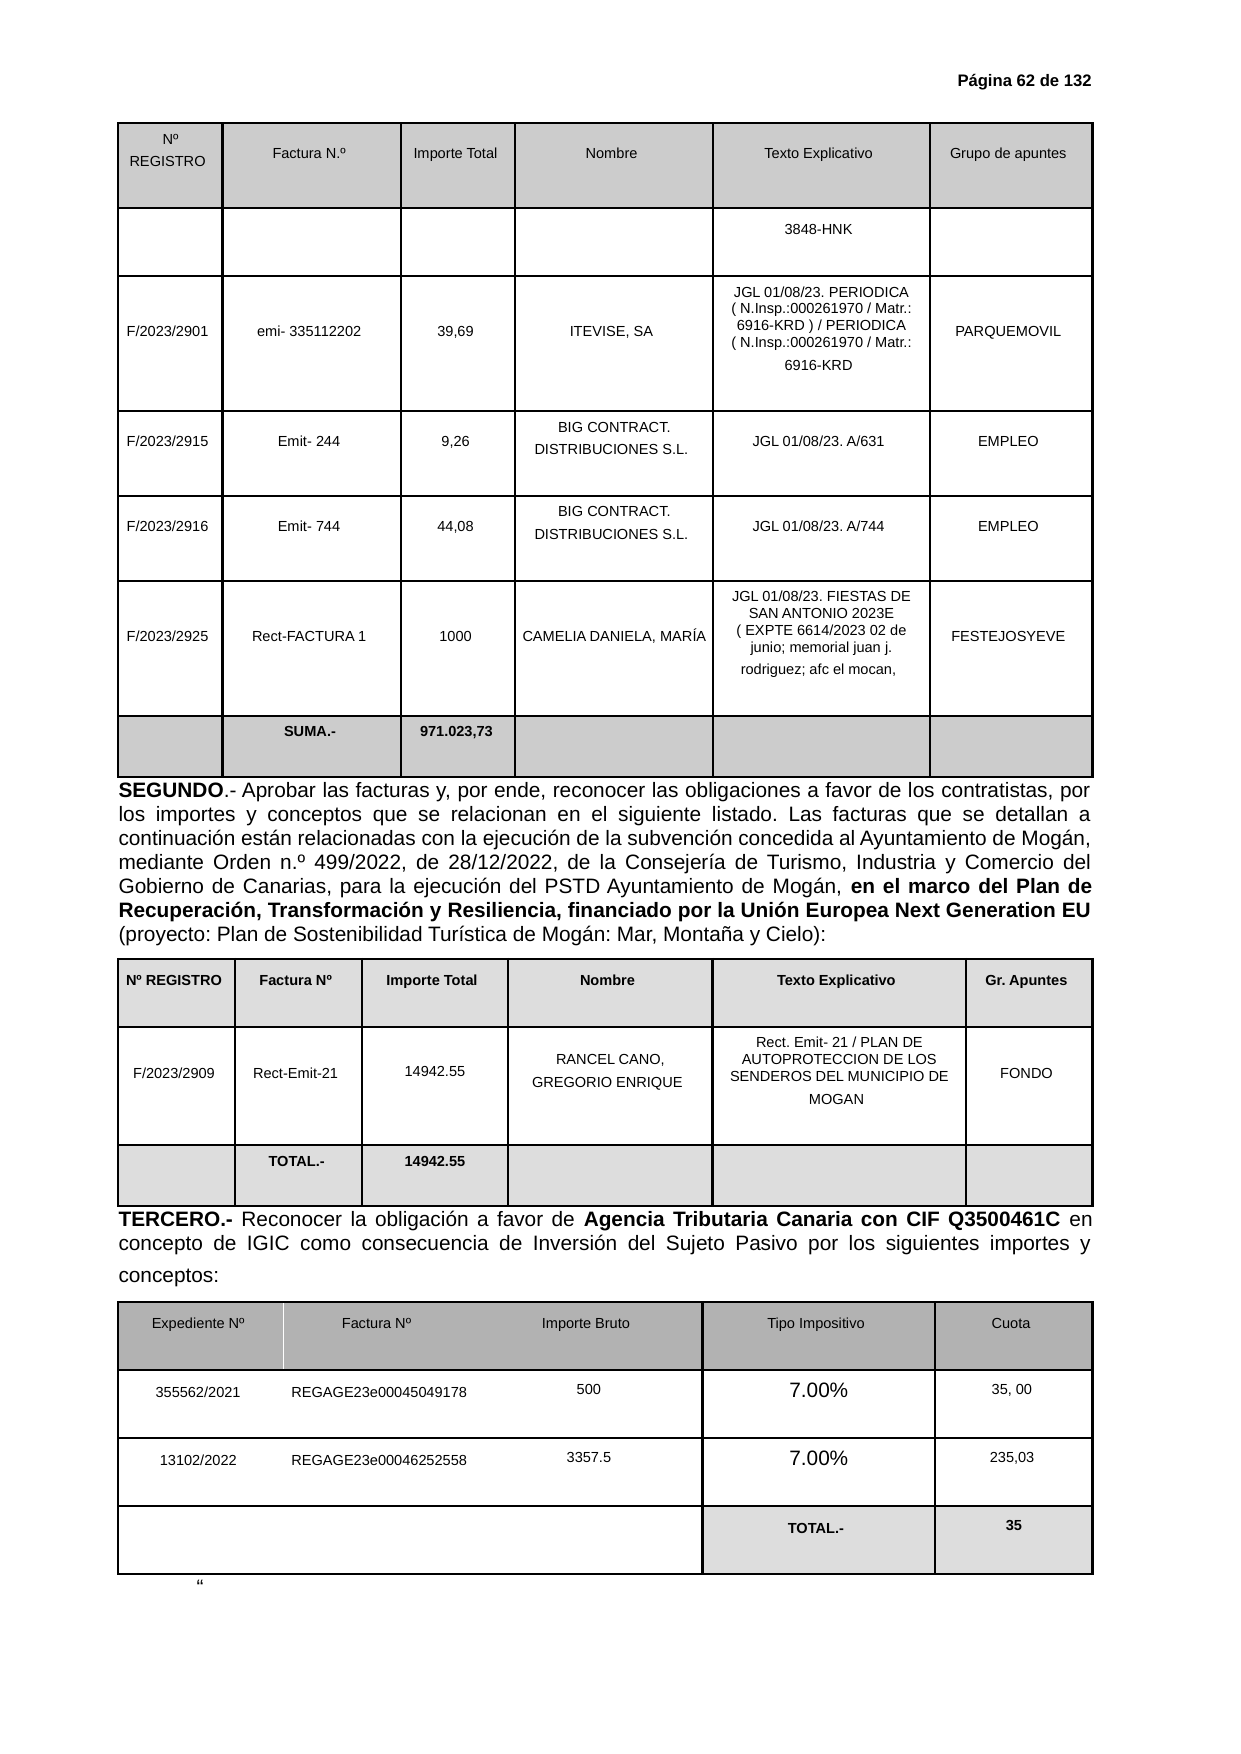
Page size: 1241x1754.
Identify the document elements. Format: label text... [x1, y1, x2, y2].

table_cell 14942,55 [363, 1146, 507, 1205]
table_cell CAMELIA DANIELA, MARÍA [516, 582, 712, 715]
table_cell F/2023/2909 [119, 1028, 234, 1144]
table_cell 3848-HNK [714, 209, 929, 275]
table_cell 971.023,73 [402, 717, 514, 776]
table_cell [516, 209, 712, 275]
table_header Tipo Impositivo [704, 1303, 934, 1369]
table_cell BIG CONTRACT. DISTRIBUCIONES S.L. [516, 412, 712, 495]
table_cell [475, 1507, 701, 1573]
table_cell TOTAL.- [236, 1146, 361, 1205]
table_cell [119, 209, 221, 275]
table_cell [516, 717, 712, 776]
table_cell 9,26 [402, 412, 514, 495]
table_cell F/2023/2915 [119, 412, 221, 495]
table_cell F/2023/2916 [119, 497, 221, 579]
table_cell BIG CONTRACT. DISTRIBUCIONES S.L. [516, 497, 712, 579]
table_cell EMPLEO [931, 412, 1091, 495]
table_cell 7,00% [704, 1371, 934, 1437]
table_cell [284, 1507, 475, 1573]
table_header Nº REGISTRO [119, 960, 234, 1026]
table_cell 355562/2021 [119, 1371, 283, 1437]
table_cell [714, 1146, 965, 1205]
table_cell PARQUEMOVIL [931, 277, 1091, 410]
table_cell EMPLEO [931, 497, 1091, 579]
table_cell TOTAL.- [704, 1507, 934, 1573]
table_cell REGAGE23e00045049178 [284, 1371, 475, 1437]
table_cell [714, 717, 929, 776]
table_cell 35, 00 [936, 1371, 1091, 1437]
table_cell Emit- 744 [224, 497, 400, 579]
table_cell 1000 [402, 582, 514, 715]
table_cell JGL 01/08/23. A/631 [714, 412, 929, 495]
table_cell 500 [475, 1371, 701, 1437]
table_cell 14942,55 [363, 1028, 507, 1144]
table_cell ITEVISE, SA [516, 277, 712, 410]
table_cell Emit- 244 [224, 412, 400, 495]
table_cell [224, 209, 400, 275]
table_cell F/2023/2901 [119, 277, 221, 410]
table_header Texto Explicativo [714, 960, 965, 1026]
table_header Importe Bruto [475, 1303, 701, 1369]
table_cell [119, 717, 221, 776]
table_cell 35 [936, 1507, 1091, 1573]
table_header Factura Nº [284, 1303, 475, 1369]
table_cell FONDO [967, 1028, 1091, 1144]
table_cell 39,69 [402, 277, 514, 410]
table_cell 44,08 [402, 497, 514, 579]
table_cell JGL 01/08/23. PERIODICA ( N.Insp.:000261970 / Matr.: 6916-KRD ) / PERIODICA ( N.Insp.:000261970 / Matr.: 6916-KRD [714, 277, 929, 410]
table_cell 235,03 [936, 1439, 1091, 1505]
table_header Grupo de apuntes [931, 124, 1091, 207]
table_header Nombre [509, 960, 711, 1026]
text TERCERO.- Reconocer la obligación a favor de Agencia Tributaria Canaria con CIF Q3500461C en concepto de IGIC como consecuencia de Inversión del Sujeto Pasivo por los siguientes importes y conceptos: [118, 1207, 1092, 1288]
table_cell [119, 1507, 283, 1573]
table_header Cuota [936, 1303, 1091, 1369]
table_cell 13102/2022 [119, 1439, 283, 1505]
table_cell [967, 1146, 1091, 1205]
table_cell SUMA.- [224, 717, 400, 776]
text “ [118, 1575, 1092, 1599]
table_cell JGL 01/08/23. A/744 [714, 497, 929, 579]
table_cell Rect. Emit- 21 / PLAN DE AUTOPROTECCION DE LOS SENDEROS DEL MUNICIPIO DE MOGAN [714, 1028, 965, 1144]
table_header Nº REGISTRO [119, 124, 221, 207]
table_header Factura N.º [224, 124, 400, 207]
table_header Nombre [516, 124, 712, 207]
table_cell [931, 209, 1091, 275]
table_cell 7,00% [704, 1439, 934, 1505]
table_cell REGAGE23e00046252558 [284, 1439, 475, 1505]
table_header Importe Total [363, 960, 507, 1026]
table_cell FESTEJOSYEVE [931, 582, 1091, 715]
table_cell emi- 335112202 [224, 277, 400, 410]
table_cell 3357,5 [475, 1439, 701, 1505]
table_cell [119, 1146, 234, 1205]
table_header Importe Total [402, 124, 514, 207]
table_header Factura Nº [236, 960, 361, 1026]
table_cell [931, 717, 1091, 776]
table_cell [509, 1146, 711, 1205]
table_cell F/2023/2925 [119, 582, 221, 715]
table_cell Rect-FACTURA 1 [224, 582, 400, 715]
table_header Expediente Nº [119, 1303, 283, 1369]
table_cell Rect-Emit-21 [236, 1028, 361, 1144]
table_cell JGL 01/08/23. FIESTAS DE SAN ANTONIO 2023E ( EXPTE 6614/2023 02 de junio; memorial juan j. rodriguez; afc el mocan, [714, 582, 929, 715]
text SEGUNDO.- Aprobar las facturas y, por ende, reconocer las obligaciones a favor de los contratistas, por los importes y conceptos que se relacionan en el siguiente listado. Las facturas que se detallan a continuación están relacionadas con la ejecución de la subvención concedida al Ayuntamiento de Mogán, mediante Orden n.º 499/2022, de 28/12/2022, de la Consejería de Turismo, Industria y Comercio del Gobierno de Canarias, para la ejecución del PSTD Ayuntamiento de Mogán, en el marco del Plan de Recuperación, Transformación y Resiliencia, financiado por la Unión Europea Next Generation EU (proyecto: Plan de Sostenibilidad Turística de Mogán: Mar, Montaña y Cielo): [118, 778, 1092, 945]
table_header Texto Explicativo [714, 124, 929, 207]
table_cell [402, 209, 514, 275]
table_header Gr. Apuntes [967, 960, 1091, 1026]
table_cell RANCEL CANO, GREGORIO ENRIQUE [509, 1028, 711, 1144]
